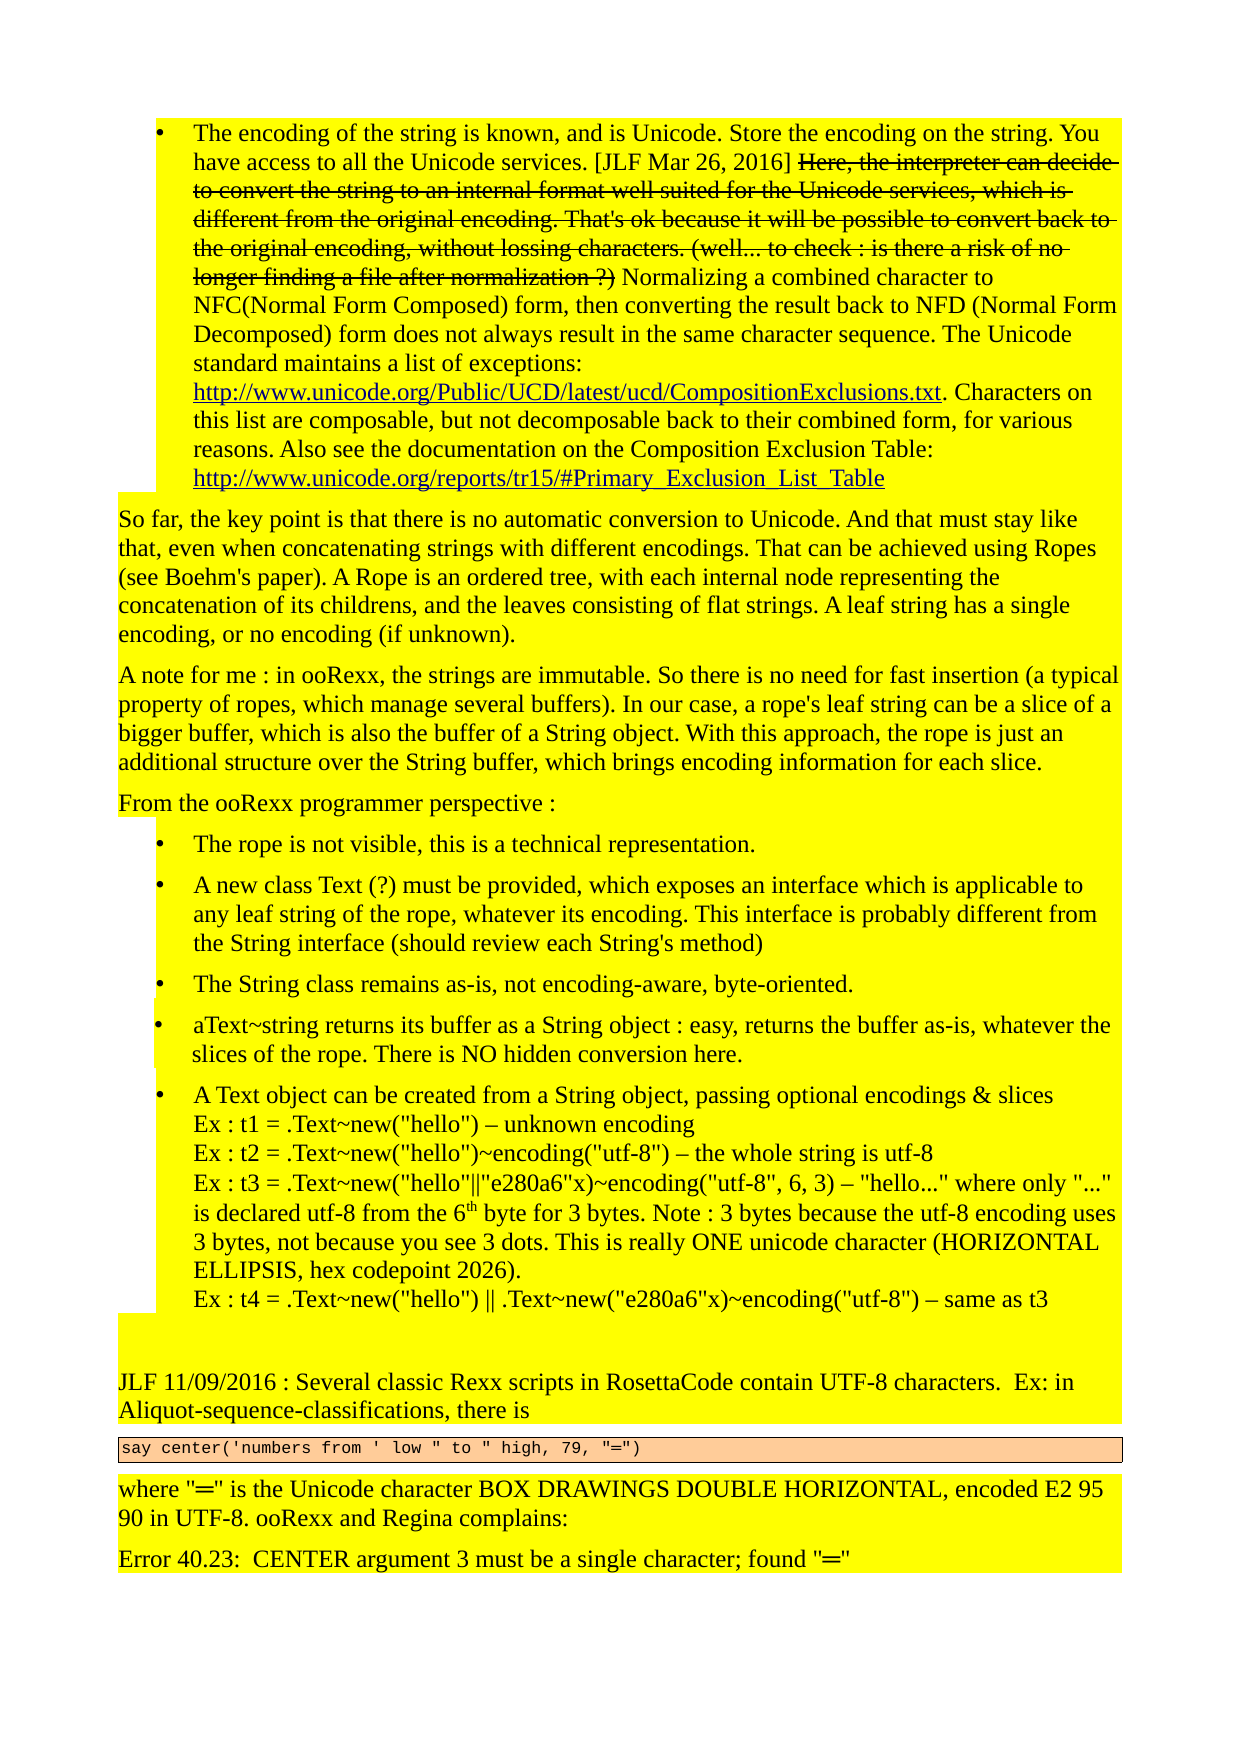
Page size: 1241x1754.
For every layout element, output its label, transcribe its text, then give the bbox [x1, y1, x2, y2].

list aText~string returns its buffer as a String object : easy, returns the buffer as-is, whatever the slices of the rope. There is NO hidden conversion here. [154, 1011, 1122, 1068]
text where "═" is the Unicode character BOX DRAWINGS DOUBLE HORIZONTAL, encoded E2 95 90 in UTF-8. ooRexx and Regina complains: [118, 1474, 1122, 1532]
list A Text object can be created from a String object, passing optional encodings & slices Ex : t1 = .Text~new("hello") – unknown encoding Ex : t2 = .Text~new("hello")~encoding("utf-8") – the whole string is utf-8 Ex : t3 = .Text~new("hello"||"e280a6"x)~encoding("utf-8", 6, 3) – "hello…" where only "…" is declared utf-8 from the 6th byte for 3 bytes. Note : 3 bytes because the utf-8 encoding uses 3 bytes, not because you see 3 dots. This is really ONE unicode character (HORIZONTAL ELLIPSIS, hex codepoint 2026). Ex : t4 = .Text~new("hello") || .Text~new("e280a6"x)~encoding("utf-8") – same as t3 [156, 1081, 1122, 1313]
list The encoding of the string is known, and is Unicode. Store the encoding on the string. You have access to all the Unicode services. [JLF Mar 26, 2016] Here, the interpreter can decide to convert the string to an internal format well suited for the Unicode services, which is different from the original encoding. That's ok because it will be possible to convert back to the original encoding, without lossing characters. (well... to check : is there a risk of no longer finding a file after normalization ?) Normalizing a combined character to NFC(Normal Form Composed) form, then converting the result back to NFD (Normal Form Decomposed) form does not always result in the same character sequence. The Unicode standard maintains a list of exceptions: http://www.unicode.org/Public/UCD/latest/ucd/CompositionExclusions.txt. Characters on this list are composable, but not decomposable back to their combined form, for various reasons. Also see the documentation on the Composition Exclusion Table: http://www.unicode.org/reports/tr15/#Primary_Exclusion_List_Table [156, 118, 1122, 492]
list The rope is not visible, this is a technical representation. [156, 829, 1122, 858]
text say center('numbers from ' low " to " high, 79, "═") [119, 1438, 1122, 1462]
text So far, the key point is that there is no automatic conversion to Unicode. And that must stay like that, even when concatenating strings with different encodings. That can be achieved using Ropes (see Boehm's paper). A Rope is an ordered tree, with each internal node representing the concatenation of its childrens, and the leaves consisting of flat strings. A leaf string has a single encoding, or no encoding (if unknown). [118, 504, 1122, 648]
text JLF 11/09/2016 : Several classic Rexx scripts in RosettaCode contain UTF-8 characters. Ex: in Aliquot-sequence-classifications, there is [118, 1367, 1122, 1424]
text From the ooRexx programmer perspective : [118, 788, 1122, 817]
text Error 40.23: CENTER argument 3 must be a single character; found "═" [118, 1544, 1122, 1573]
list A new class Text (?) must be provided, which exposes an interface which is applicable to any leaf string of the rope, whatever its encoding. This interface is probably different from the String interface (should review each String's method) [156, 871, 1122, 957]
text A note for me : in ooRexx, the strings are immutable. So there is no need for fast insertion (a typical property of ropes, which manage several buffers). In our case, a rope's leaf string can be a slice of a bigger buffer, which is also the buffer of a String object. With this approach, the rope is just an additional structure over the String buffer, which brings encoding information for each slice. [118, 661, 1122, 776]
list The String class remains as-is, not encoding-aware, byte-oriented. [156, 969, 1122, 998]
